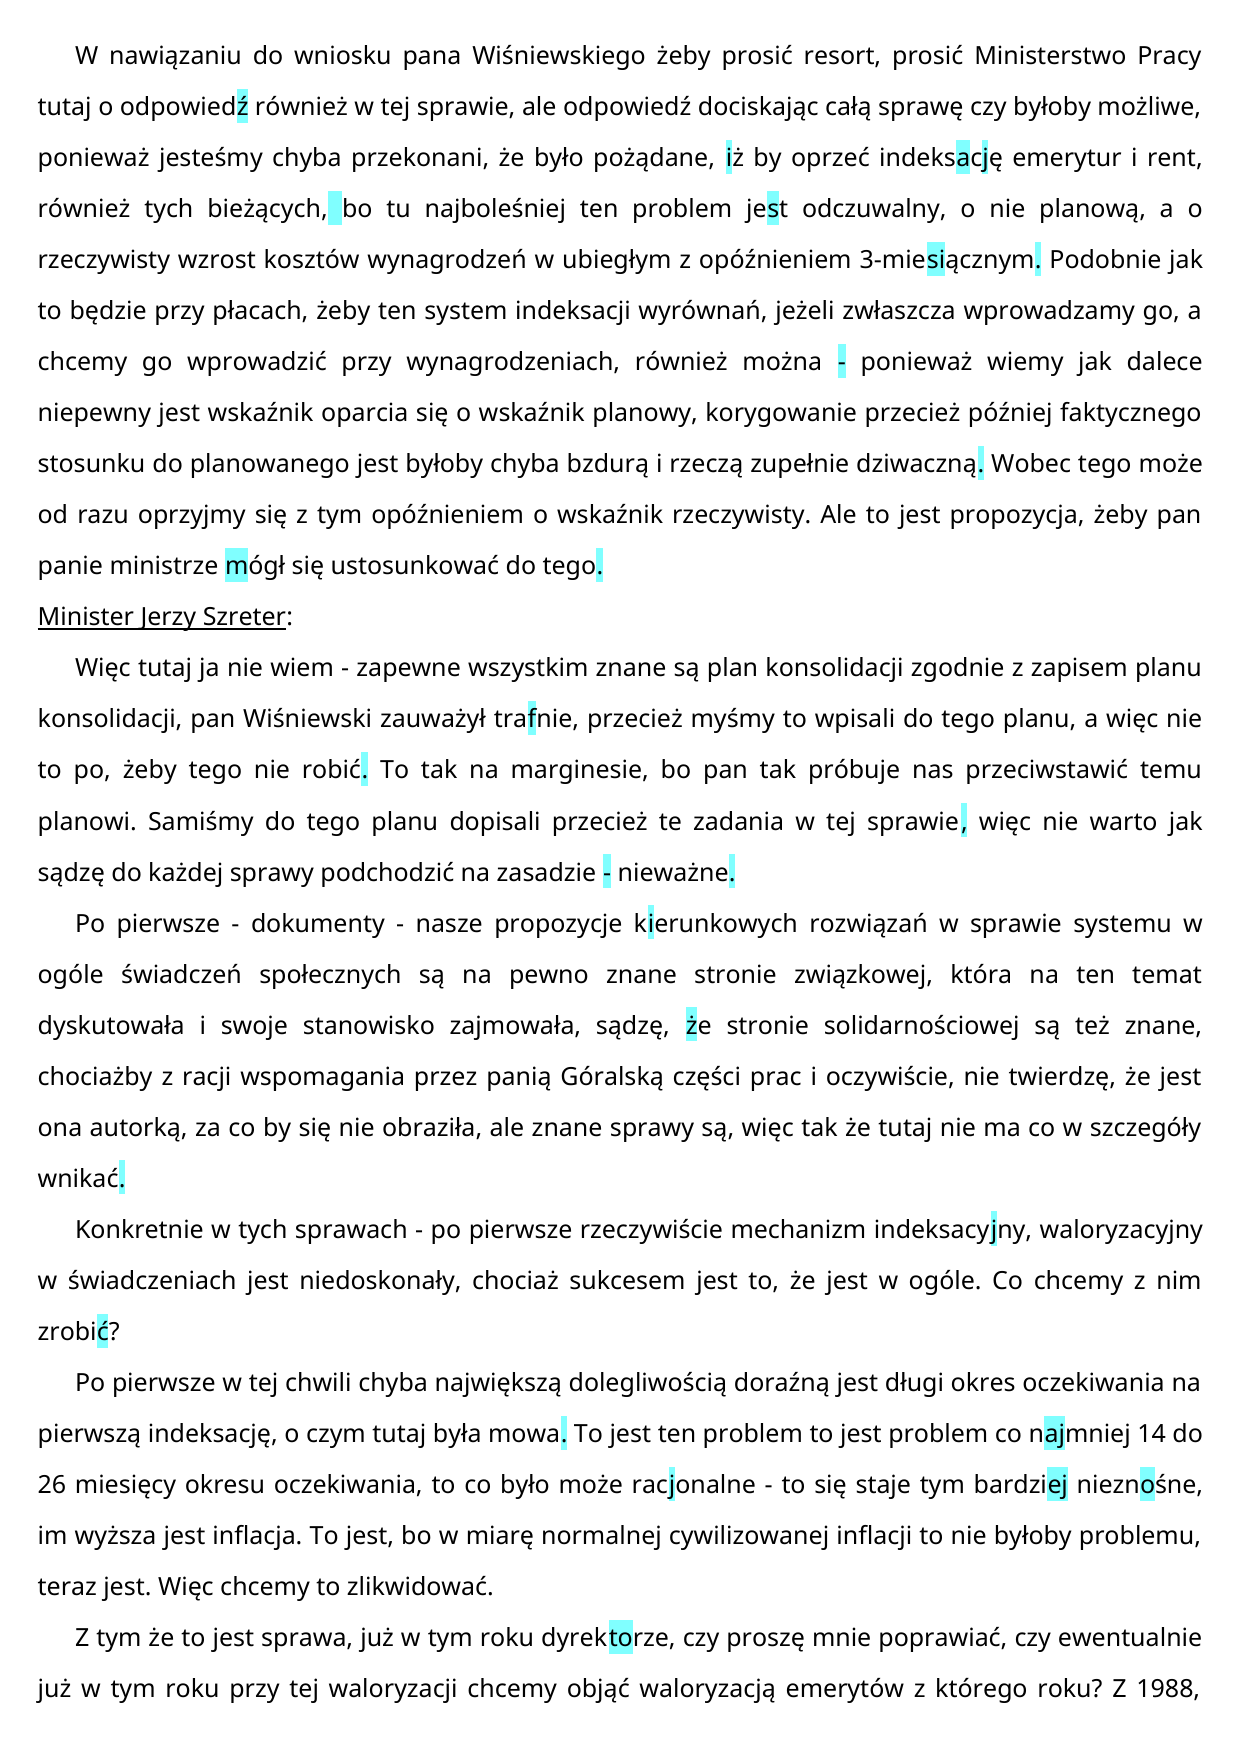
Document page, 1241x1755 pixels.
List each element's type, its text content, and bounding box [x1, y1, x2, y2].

text Z tym że to jest sprawa, już w tym roku dyrektorze, czy proszę mnie poprawiać, czy ewentualnie już w tym roku przy tej waloryzacji chcemy objąć waloryzacją emerytów z którego roku? Z 1988, [37, 1620, 1203, 1705]
text Konkretnie w tych sprawach - po pierwsze rzeczywiście mechanizm indeksacyjny, waloryzacyjny w świadczeniach jest niedoskonały, chociaż sukcesem jest to, że jest w ogóle. Co chcemy z nim zrobić? [37, 1211, 1203, 1348]
text W nawiązaniu do wniosku pana Wiśniewskiego żeby prosić resort, prosić Ministerstwo Pracy tutaj o odpowiedź również w tej sprawie, ale odpowiedź dociskając całą sprawę czy byłoby możliwe, ponieważ jesteśmy chyba przekonani, że było pożądane, iż by oprzeć indeksację emerytur i rent, również tych bieżących, bo tu najboleśniej ten problem jest odczuwalny, o nie planową, a o rzeczywisty wzrost kosztów wynagrodzeń w ubiegłym z opóźnieniem 3-miesiącznym. Podobnie jak to będzie przy płacach, żeby ten system indeksacji wyrównań, jeżeli zwłaszcza wprowadzamy go, a chcemy go wprowadzić przy wynagrodzeniach, również można - ponieważ wiemy jak dalece niepewny jest wskaźnik oparcia się o wskaźnik planowy, korygowanie przecież później faktycznego stosunku do planowanego jest byłoby chyba bzdurą i rzeczą zupełnie dziwaczną. Wobec tego może od razu oprzyjmy się z tym opóźnieniem o wskaźnik rzeczywisty. Ale to jest propozycja, żeby pan panie ministrze mógł się ustosunkować do tego. [37, 37, 1203, 582]
text Po pierwsze - dokumenty - nasze propozycje kierunkowych rozwiązań w sprawie systemu w ogóle świadczeń społecznych są na pewno znane stronie związkowej, która na ten temat dyskutowała i swoje stanowisko zajmowała, sądzę, że stronie solidarnościowej są też znane, chociażby z racji wspomagania przez panią Góralską części prac i oczywiście, nie twierdzę, że jest ona autorką, za co by się nie obraziła, ale znane sprawy są, więc tak że tutaj nie ma co w szczegóły wnikać. [37, 905, 1203, 1194]
text Po pierwsze w tej chwili chyba największą dolegliwością doraźną jest długi okres oczekiwania na pierwszą indeksację, o czym tutaj była mowa. To jest ten problem to jest problem co najmniej 14 do 26 miesięcy okresu oczekiwania, to co było może racjonalne - to się staje tym bardziej nieznośne, im wyższa jest inflacja. To jest, bo w miarę normalnej cywilizowanej inflacji to nie byłoby problemu, teraz jest. Więc chcemy to zlikwidować. [37, 1364, 1203, 1603]
text Więc tutaj ja nie wiem - zapewne wszystkim znane są plan konsolidacji zgodnie z zapisem planu konsolidacji, pan Wiśniewski zauważył trafnie, przecież myśmy to wpisali do tego planu, a więc nie to po, żeby tego nie robić. To tak na marginesie, bo pan tak próbuje nas przeciwstawić temu planowi. Samiśmy do tego planu dopisali przecież te zadania w tej sprawie, więc nie warto jak sądzę do każdej sprawy podchodzić na zasadzie - nieważne. [37, 650, 1203, 888]
text Minister Jerzy Szreter: [37, 599, 1203, 633]
